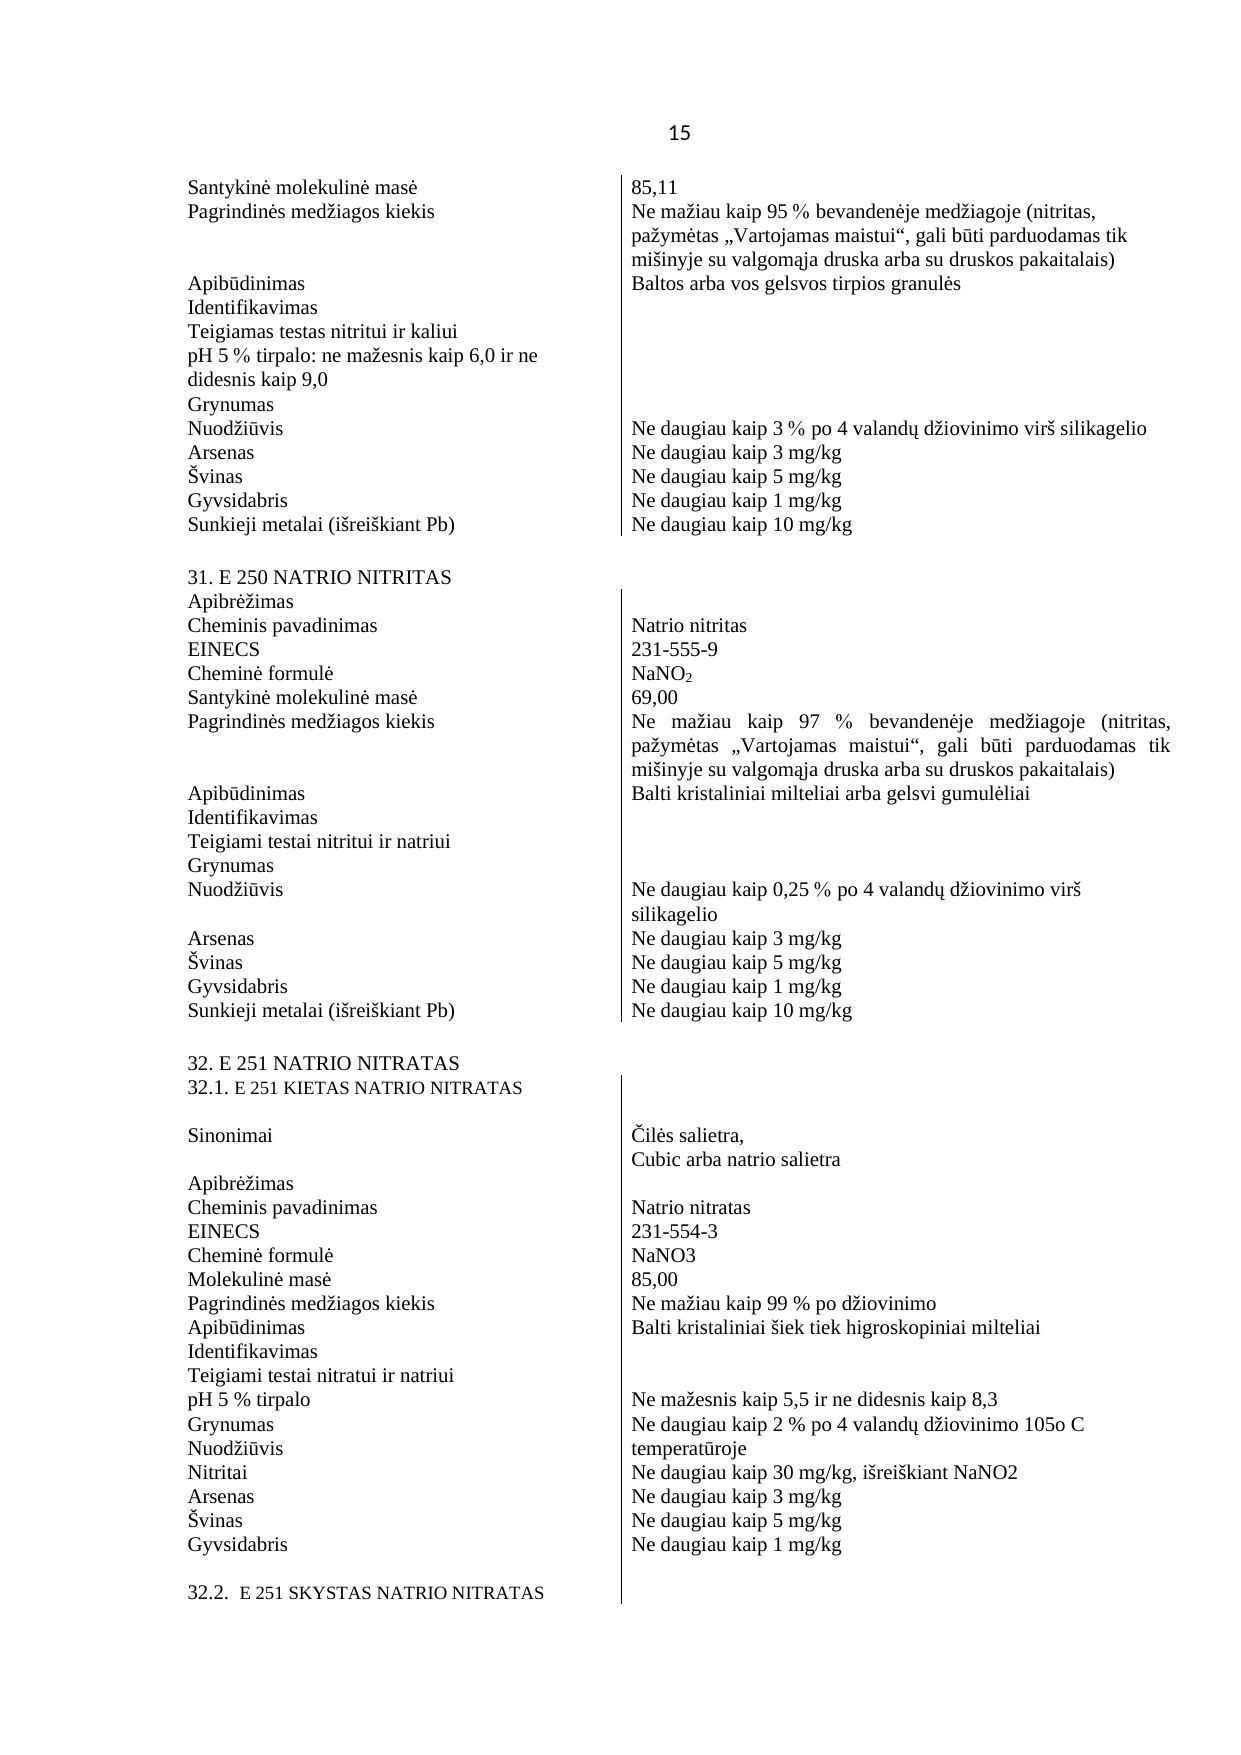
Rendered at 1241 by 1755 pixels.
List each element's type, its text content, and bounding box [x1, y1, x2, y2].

table_cell Švinas [177, 464, 621, 488]
table_cell Arsenas [177, 1484, 621, 1508]
table_cell Apibūdinimas [177, 1315, 621, 1339]
table_cell 85,00 [622, 1267, 1181, 1291]
table_cell Grynumas [177, 853, 621, 877]
table_cell Grynumas [177, 391, 621, 416]
table_cell Ne daugiau kaip 5 mg/kg [622, 950, 1181, 974]
table_cell Identifikavimas [177, 805, 621, 829]
table_cell 69,00 [622, 685, 1181, 709]
table_cell Nuodžiūvis [177, 878, 621, 926]
table_cell Ne mažiau kaip 95  bevandenėje medžiagoje (nitritas, pažymėtas „Vartojamas maistui“, gali būti parduodamas tik mišinyje su valgomąja druska arba su druskos pakaitalais) [622, 199, 1181, 271]
table_cell [622, 1556, 1181, 1580]
table_cell [622, 589, 1181, 613]
table_cell Nuodžiūvis [177, 416, 621, 439]
table_cell Ne daugiau kaip 0,25  po 4 valandų džiovinimo virš silikagelio [622, 878, 1181, 926]
table_cell NaNO3 [622, 1243, 1181, 1267]
table_cell [622, 829, 1181, 853]
table_cell 32.1. E 251 KIETAS NATRIO NITRATAS [177, 1075, 621, 1099]
table_cell Balti kristaliniai šiek tiek higroskopiniai milteliai [622, 1315, 1181, 1339]
table_cell Balti kristaliniai milteliai arba gelsvi gumulėliai [622, 781, 1181, 805]
table_cell [177, 1556, 621, 1580]
table_cell Santykinė molekulinė masė [177, 175, 621, 199]
table_cell Natrio nitratas [622, 1171, 1181, 1219]
table_cell Nitritai [177, 1460, 621, 1484]
table_cell NaNO2 [622, 661, 1181, 685]
table_cell Ne daugiau kaip 1 mg/kg [622, 488, 1181, 512]
table_cell Arsenas [177, 440, 621, 464]
table_cell Grynumas Nuodžiūvis [177, 1411, 621, 1459]
table_cell Identifikavimas Teigiami testai nitratui ir natriui pH 5 % tirpalo [177, 1339, 621, 1411]
table_cell Ne daugiau kaip 10 mg/kg [622, 998, 1181, 1022]
table_cell Sunkieji metalai (išreiškiant Pb) [177, 512, 621, 536]
table_cell Čilės salietra, Cubic arba natrio salietra [622, 1123, 1181, 1171]
table_cell [177, 1099, 621, 1123]
table_cell [622, 319, 1181, 343]
table_cell 231-554-3 [622, 1219, 1181, 1243]
table_cell Ne daugiau kaip 3 mg/kg [622, 440, 1181, 464]
table_cell Švinas [177, 1508, 621, 1532]
table_cell Gyvsidabris [177, 488, 621, 512]
table_header 32. E 251 NATRIO NITRATAS [177, 1051, 1181, 1074]
table_cell Ne daugiau kaip 1 mg/kg [622, 974, 1181, 998]
table_cell [622, 295, 1181, 319]
table_cell Cheminis pavadinimas [177, 613, 621, 637]
table_cell EINECS [177, 1219, 621, 1243]
table_cell Pagrindinės medžiagos kiekis [177, 199, 621, 271]
table_cell 85,11 [622, 175, 1181, 199]
table_cell Pagrindinės medžiagos kiekis [177, 709, 621, 781]
table_cell Ne daugiau kaip 10 mg/kg [622, 512, 1181, 536]
table_cell [622, 391, 1181, 416]
table_cell Ne daugiau kaip 3 mg/kg [622, 1484, 1181, 1508]
table_cell Cheminė formulė [177, 1243, 621, 1267]
table_cell 32.2. E 251 SKYSTAS NATRIO NITRATAS [177, 1580, 621, 1604]
table_cell Ne daugiau kaip 3  po 4 valandų džiovinimo virš silikagelio [622, 416, 1181, 439]
table_cell pH 5  tirpalo: ne mažesnis kaip 6,0 ir ne didesnis kaip 9,0 [177, 343, 621, 391]
table_cell Apibūdinimas [177, 781, 621, 805]
table_cell Identifikavimas [177, 295, 621, 319]
table_cell Švinas [177, 950, 621, 974]
table_cell Pagrindinės medžiagos kiekis [177, 1291, 621, 1315]
table_cell [622, 343, 1181, 391]
table_cell Ne mažiau kaip 97  bevandenėje medžiagoje (nitritas, pažymėtas „Vartojamas maistui“, gali būti parduodamas tik mišinyje su valgomąja druska arba su druskos pakaitalais) [622, 709, 1181, 781]
table_cell [622, 1580, 1181, 1604]
table_cell Ne mažesnis kaip 5,5 ir ne didesnis kaip 8,3 [622, 1339, 1181, 1411]
table_cell Cheminė formulė [177, 661, 621, 685]
table_cell EINECS [177, 637, 621, 661]
table_cell Ne daugiau kaip 30 mg/kg, išreiškiant NaNO2 [622, 1460, 1181, 1484]
table_cell [622, 1075, 1181, 1099]
table_cell Sinonimai [177, 1123, 621, 1171]
table_cell Ne daugiau kaip 3 mg/kg [622, 926, 1181, 949]
table_cell Apibrėžimas Cheminis pavadinimas [177, 1171, 621, 1219]
table_cell Natrio nitritas [622, 613, 1181, 637]
table_cell Apibūdinimas [177, 271, 621, 295]
table_cell Arsenas [177, 926, 621, 949]
table_cell Santykinė molekulinė masė [177, 685, 621, 709]
table_cell Teigiami testai nitritui ir natriui [177, 829, 621, 853]
table_cell [622, 853, 1181, 877]
table_cell Ne daugiau kaip 5 mg/kg [622, 464, 1181, 488]
table_cell Teigiamas testas nitritui ir kaliui [177, 319, 621, 343]
table_cell Gyvsidabris [177, 1532, 621, 1556]
table_cell Ne daugiau kaip 2 % po 4 valandų džiovinimo 105o C temperatūroje [622, 1411, 1181, 1459]
table_cell Sunkieji metalai (išreiškiant Pb) [177, 998, 621, 1022]
table_cell Ne daugiau kaip 5 mg/kg [622, 1508, 1181, 1532]
table_cell [622, 805, 1181, 829]
table_cell Baltos arba vos gelsvos tirpios granulės [622, 271, 1181, 295]
table_cell Ne daugiau kaip 1 mg/kg [622, 1532, 1181, 1556]
table_cell Apibrėžimas [177, 589, 621, 613]
table_cell [622, 1099, 1181, 1123]
table_header 31. E 250 NATRIO NITRITAS [177, 565, 1181, 589]
table_cell Molekulinė masė [177, 1267, 621, 1291]
table_cell Gyvsidabris [177, 974, 621, 998]
table_cell 231-555-9 [622, 637, 1181, 661]
table_cell Ne mažiau kaip 99 % po džiovinimo [622, 1291, 1181, 1315]
